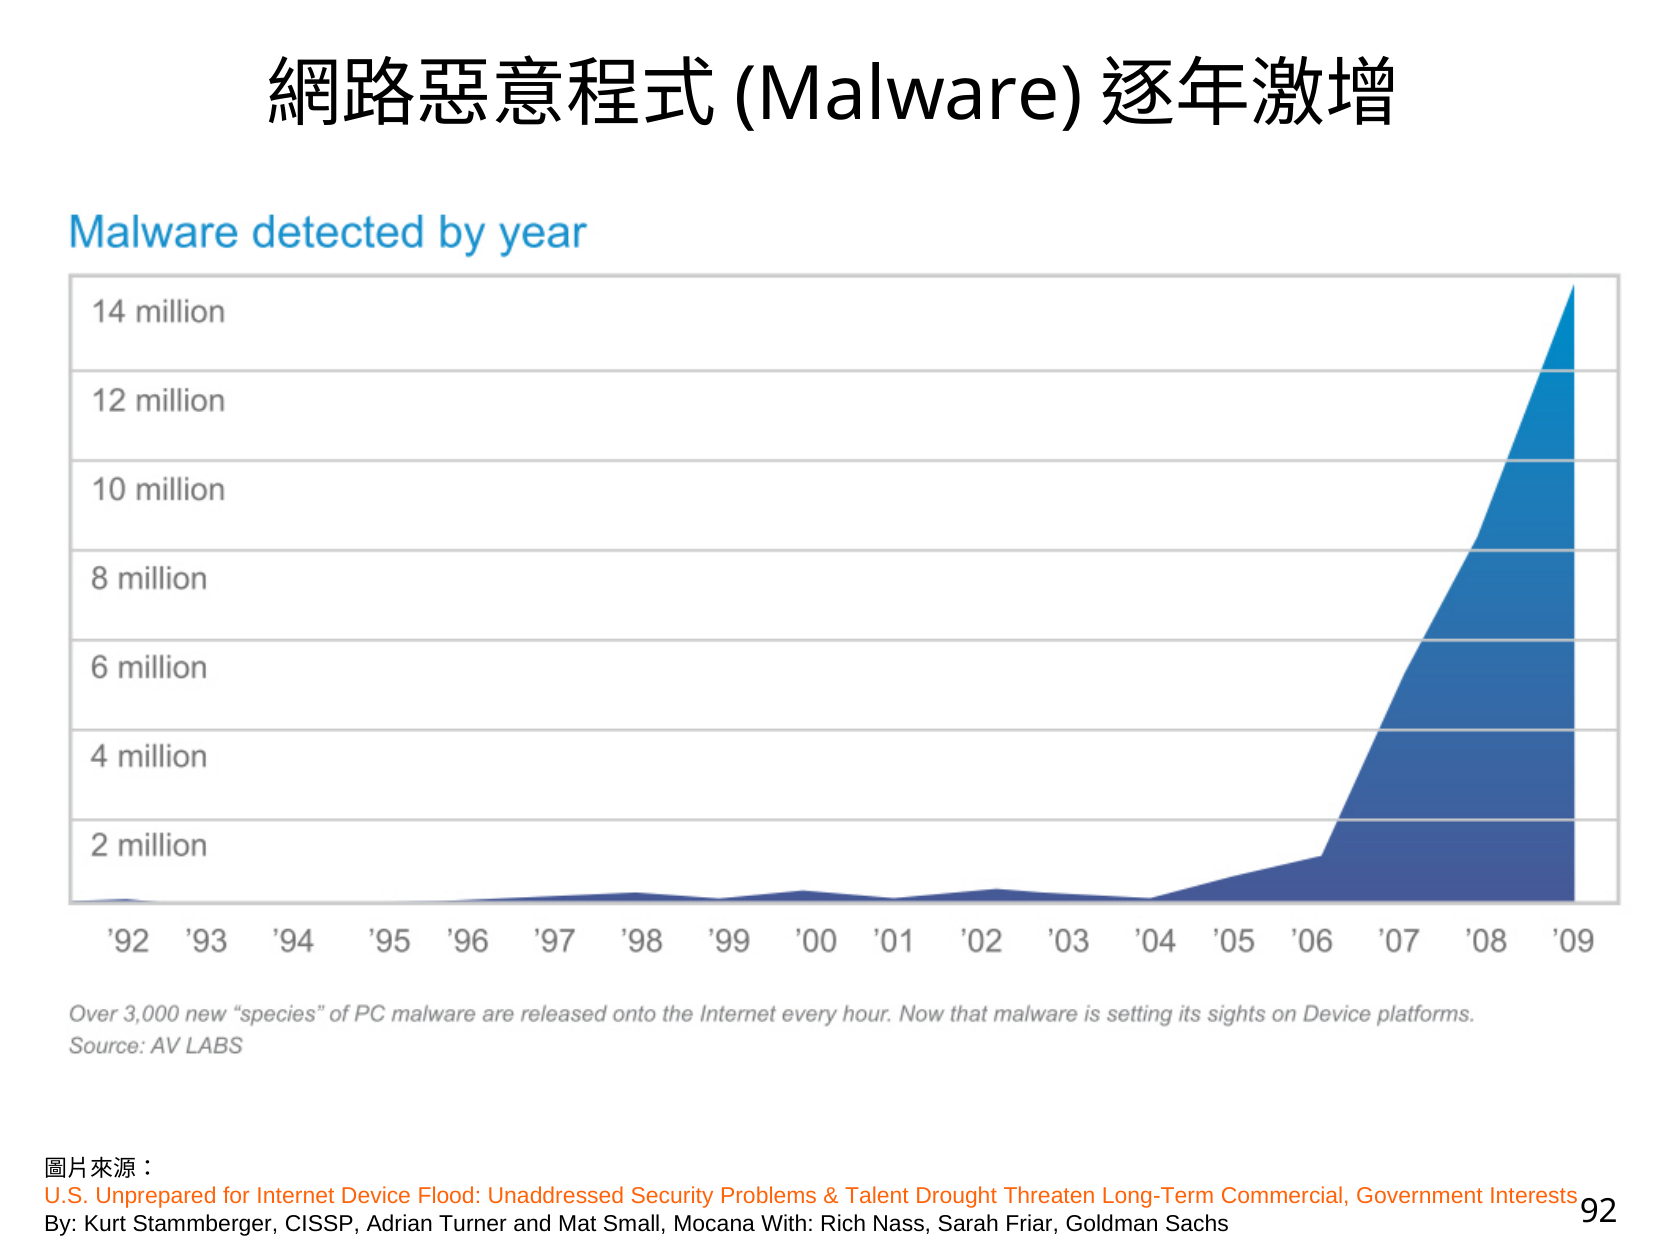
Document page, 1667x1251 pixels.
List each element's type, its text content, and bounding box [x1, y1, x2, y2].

text_box 圖片來源： U.S. Unprepared for Internet Device Flood: Unaddressed Security Problems & Talent Drought Threaten Long-Term Commercial, Government Interests By: Kurt Stammberger, CISSP, Adrian Turner and Mat Small, Mocana With: Rich Nass, Sarah Friar, Goldman Sachs [29, 1146, 1631, 1245]
picture [42, 185, 1647, 1072]
title 網路惡意程式(Malware)逐年激增 [0, 0, 1667, 184]
